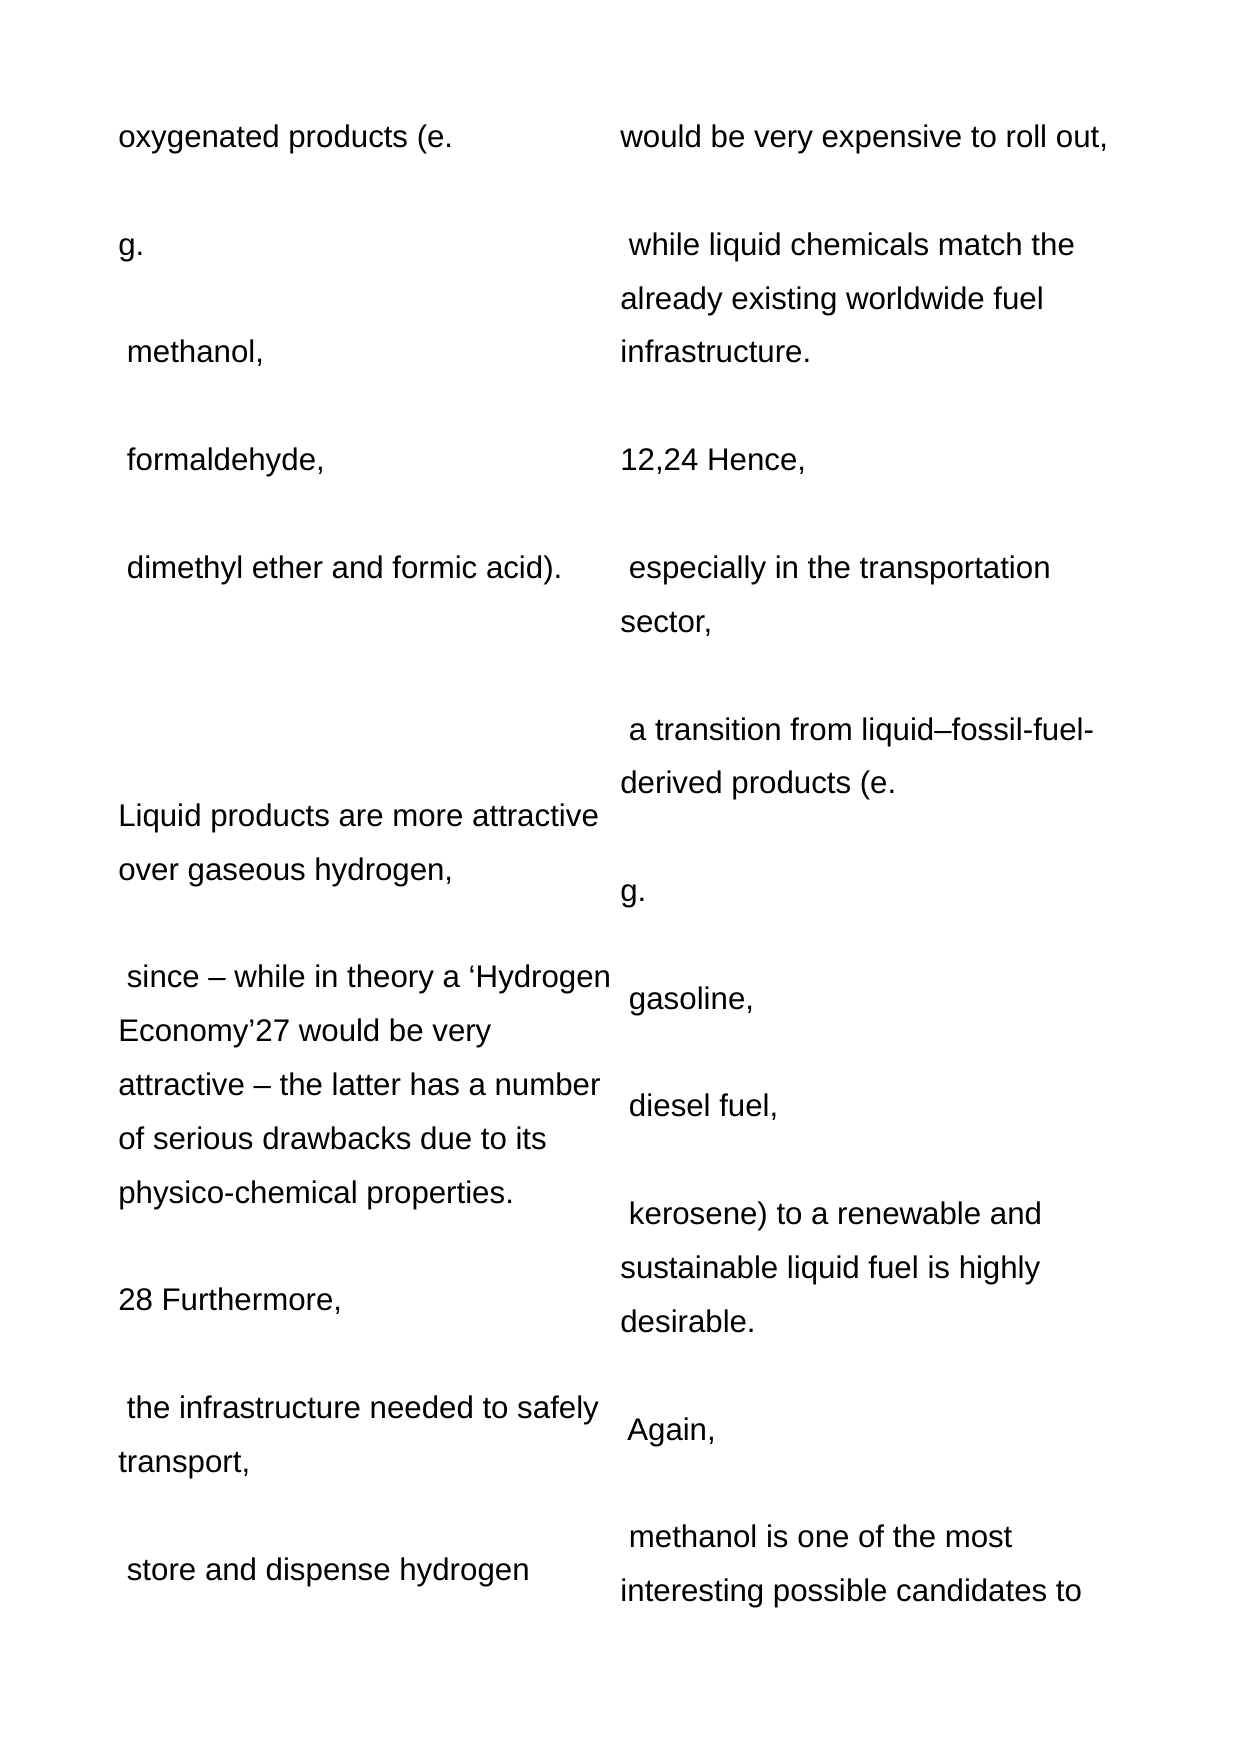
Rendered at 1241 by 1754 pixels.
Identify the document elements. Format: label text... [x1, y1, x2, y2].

text would be very expensive to roll out, [620, 118, 1122, 154]
text a transition from liquid–fossil-fuel-derived products (e. [620, 711, 1122, 800]
text g. [620, 872, 1122, 908]
text since – while in theory a ‘Hydrogen Economy’27 would be very attractive – the latter has a number of serious drawbacks due to its physico-chemical properties. [118, 958, 620, 1210]
text methanol is one of the most interesting possible candidates to [620, 1518, 1122, 1608]
text while liquid chemicals match the already existing worldwide fuel infrastructure. [620, 226, 1122, 369]
text methanol, [118, 333, 620, 369]
text 28 Furthermore, [118, 1281, 620, 1317]
text g. [118, 226, 620, 262]
text the infrastructure needed to safely transport, [118, 1389, 620, 1479]
text kerosene) to a renewable and sustainable liquid fuel is highly desirable. [620, 1195, 1122, 1339]
text Liquid products are more attractive over gaseous hydrogen, [118, 797, 620, 887]
text store and dispense hydrogen [118, 1551, 620, 1587]
text diesel fuel, [620, 1087, 1122, 1123]
text oxygenated products (e. [118, 118, 620, 154]
text gasoline, [620, 980, 1122, 1016]
text formaldehyde, [118, 441, 620, 477]
text 12,24 Hence, [620, 441, 1122, 477]
text especially in the transportation sector, [620, 549, 1122, 639]
text Again, [620, 1411, 1122, 1447]
text dimethyl ether and formic acid). [118, 549, 620, 585]
